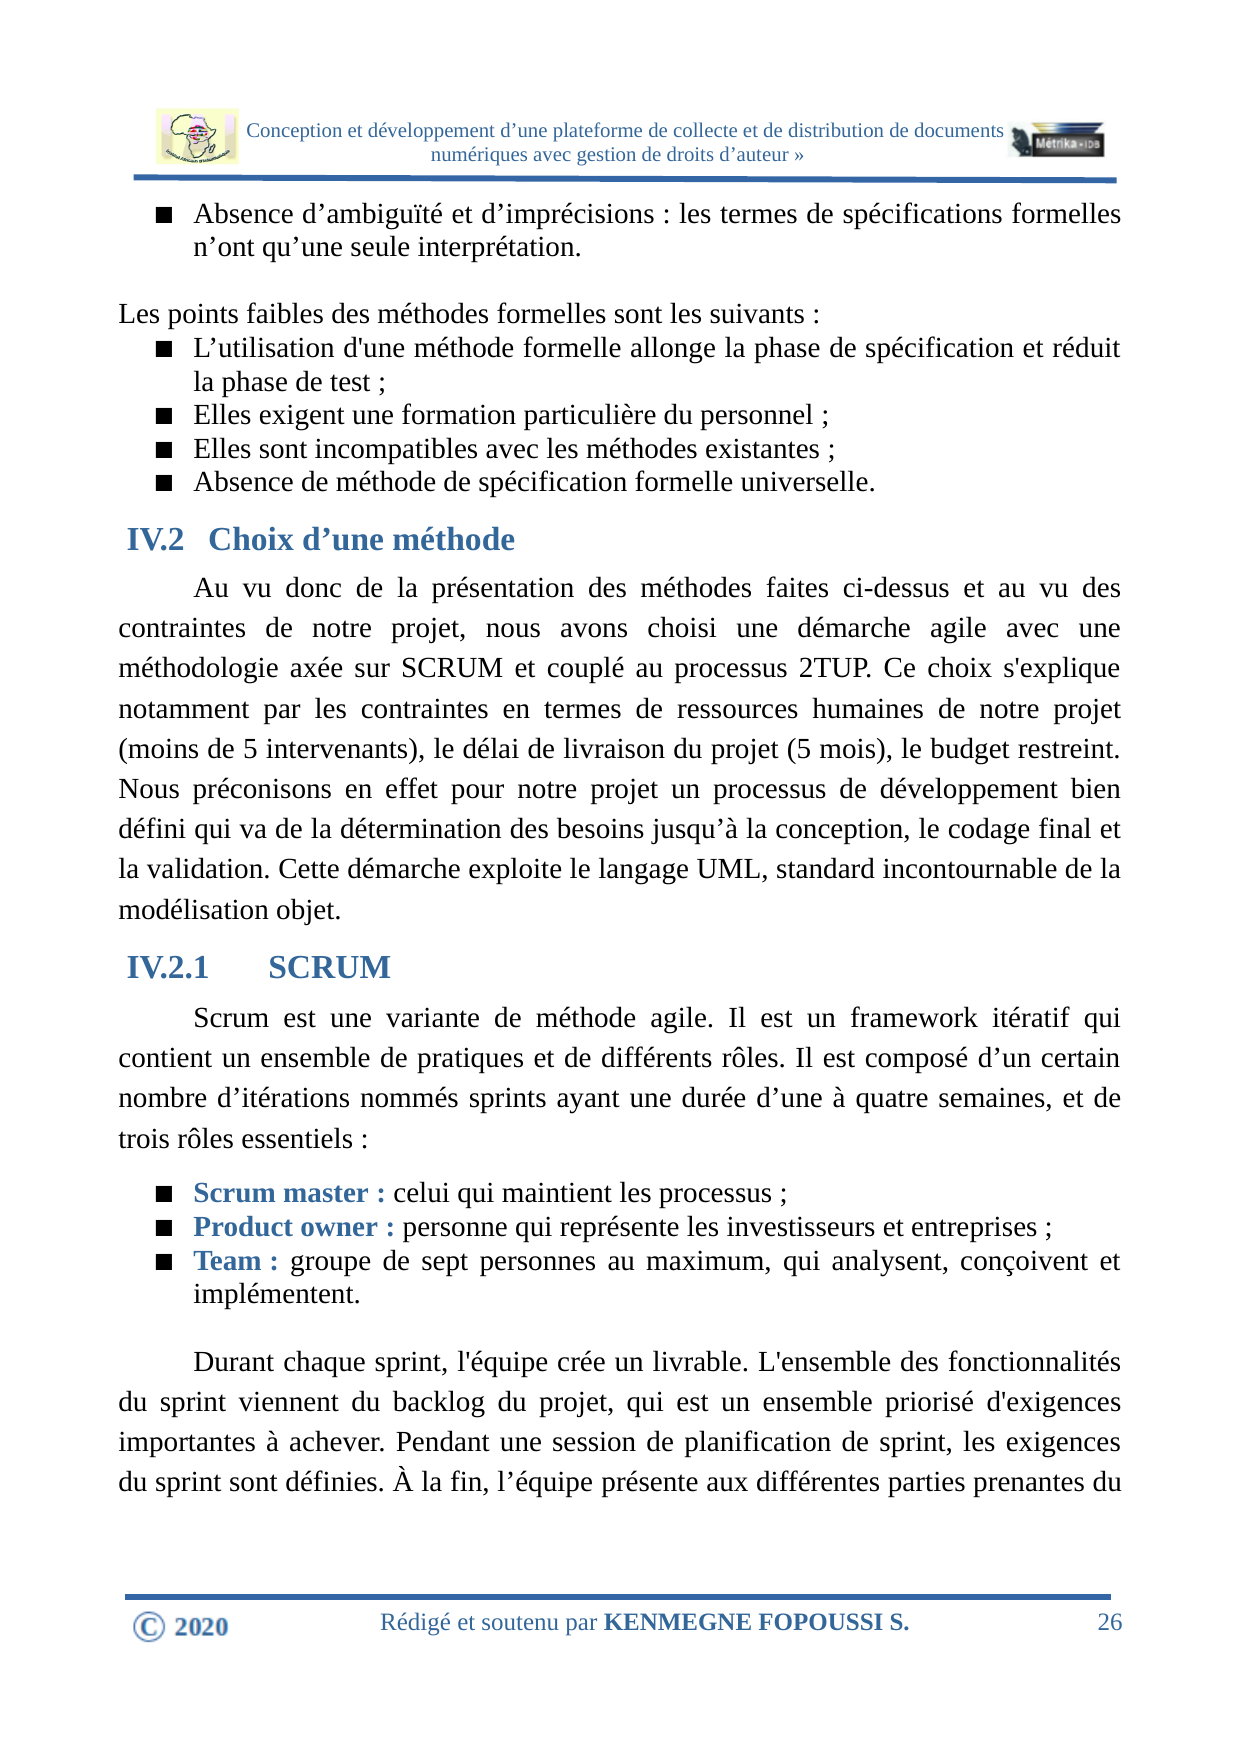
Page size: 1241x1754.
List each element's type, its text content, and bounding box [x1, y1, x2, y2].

list Elles exigent une formation particulière du personnel ; [156, 397, 1122, 431]
picture [154, 107, 241, 166]
subtitle Choix d’une méthode [118, 519, 1122, 558]
picture [126, 1604, 231, 1647]
list Product owner : personne qui représente les investisseurs et entreprises ; [156, 1209, 1122, 1243]
list Elles sont incompatibles avec les méthodes existantes ; [156, 431, 1122, 464]
list Absence de méthode de spécification formelle universelle. [156, 464, 1122, 498]
text Durant chaque sprint, l'équipe crée un livrable. L'ensemble des fonctionnalités du sprint viennent du backlog du projet, qui est un ensemble priorisé d'exigences importantes à achever. Pendant une session de planification de sprint, les exigences du sprint sont définies. À la fin, l’équipe présente aux différentes parties prenantes du [118, 1344, 1122, 1498]
list L’utilisation d'une méthode formelle allonge la phase de spécification et réduit la phase de test ; [156, 330, 1122, 397]
text Les points faibles des méthodes formelles sont les suivants : [118, 296, 1122, 330]
list Absence d’ambiguïté et d’imprécisions : les termes de spécifications formelles n’ont qu’une seule interprétation. [156, 196, 1122, 263]
text Au vu donc de la présentation des méthodes faites ci-dessus et au vu des contraintes de notre projet, nous avons choisi une démarche agile avec une méthodologie axée sur SCRUM et couplé au processus 2TUP. Ce choix s'explique notamment par les contraintes en termes de ressources humaines de notre projet (moins de 5 intervenants), le délai de livraison du projet (5 mois), le budget restreint. Nous préconisons en effet pour notre projet un processus de développement bien défini qui va de la détermination des besoins jusqu’à la conception, le codage final et la validation. Cette démarche exploite le langage UML, standard incontournable de la modélisation objet. [118, 570, 1122, 925]
list Team : groupe de sept personnes au maximum, qui analysent, conçoivent et implémentent. [156, 1243, 1122, 1310]
subtitle SCRUM [118, 947, 1122, 985]
text Scrum est une variante de méthode agile. Il est un framework itératif qui contient un ensemble de pratiques et de différents rôles. Il est composé d’un certain nombre d’itérations nommés sprints ayant une durée d’une à quatre semaines, et de trois rôles essentiels : [118, 1000, 1122, 1154]
picture [1003, 116, 1109, 160]
list Scrum master : celui qui maintient les processus ; [156, 1176, 1122, 1209]
